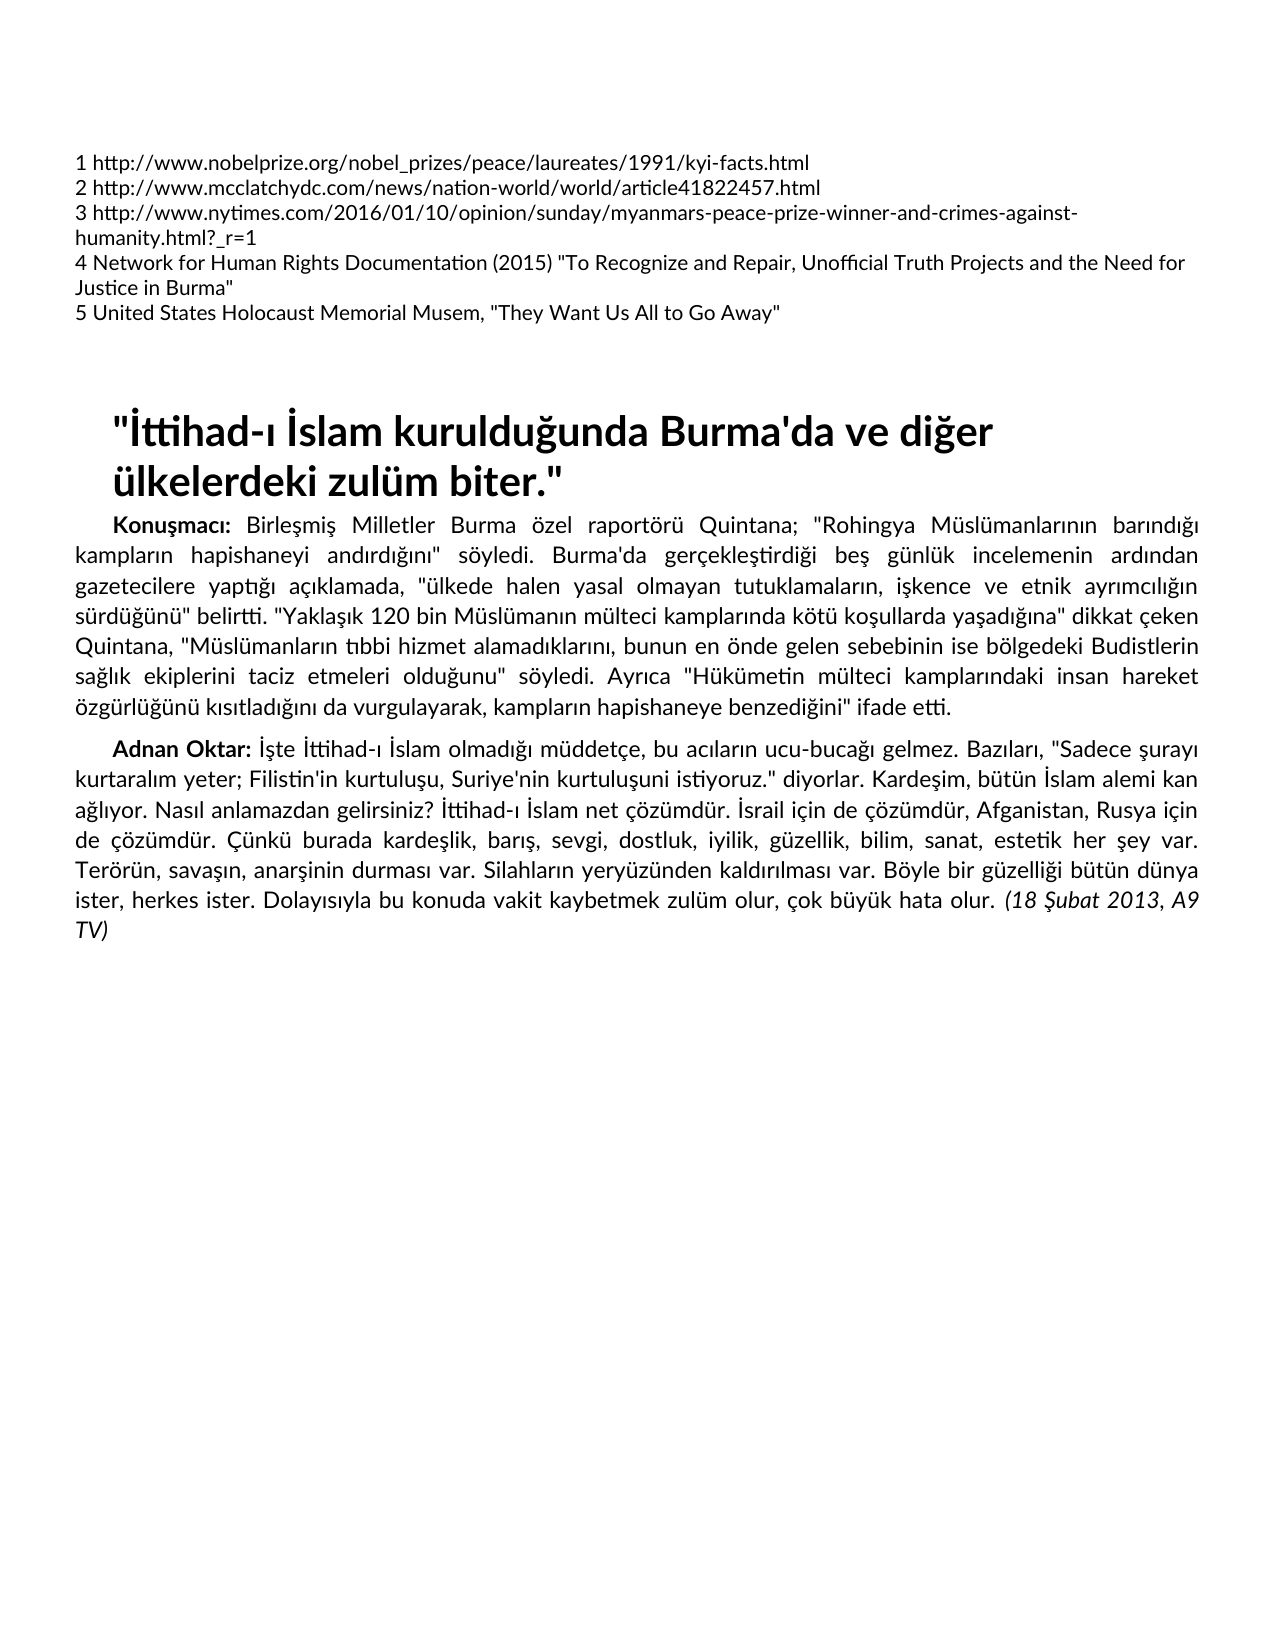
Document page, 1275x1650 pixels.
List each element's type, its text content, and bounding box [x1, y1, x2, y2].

text Adnan Oktar: İşte İttihad-ı İslam olmadığı müddetçe, bu acıların ucu-bucağı gelmez. Bazıları, "Sadece şurayı kurtaralım yeter; Filistin'in kurtuluşu, Suriye'nin kurtuluşuni istiyoruz." diyorlar. Kardeşim, bütün İslam alemi kan ağlıyor. Nasıl anlamazdan gelirsiniz? İttihad-ı İslam net çözümdür. İsrail için de çözümdür, Afganistan, Rusya için de çözümdür. Çünkü burada kardeşlik, barış, sevgi, dostluk, iyilik, güzellik, bilim, sanat, estetik her şey var. Terörün, savaşın, anarşinin durması var. Silahların yeryüzünden kaldırılması var. Böyle bir güzelliği bütün dünya ister, herkes ister. Dolayısıyla bu konuda vakit kaybetmek zulüm olur, çok büyük hata olur. (18 Şubat 2013, A9 TV) [75, 735, 1200, 944]
text 1 http://www.nobelprize.org/nobel_prizes/peace/laureates/1991/kyi-facts.html [75, 150, 1200, 175]
subtitle "İttihad-ı İslam kurulduğunda Burma'da ve diğer ülkelerdeki zulüm biter." [112, 405, 1200, 505]
text 2 http://www.mcclatchydc.com/news/nation-world/world/article41822457.html [75, 175, 1200, 200]
text 4 Network for Human Rights Documentation (2015) "To Recognize and Repair, Unofficial Truth Projects and the Need for Justice in Burma" [75, 250, 1200, 300]
text 5 United States Holocaust Memorial Musem, "They Want Us All to Go Away" [75, 300, 1200, 325]
text Konuşmacı: Birleşmiş Milletler Burma özel raportörü Quintana; "Rohingya Müslümanlarının barındığı kampların hapishaneyi andırdığını" söyledi. Burma'da gerçekleştirdiği beş günlük incelemenin ardından gazetecilere yaptığı açıklamada, "ülkede halen yasal olmayan tutuklamaların, işkence ve etnik ayrımcılığın sürdüğünü" belirtti. "Yaklaşık 120 bin Müslümanın mülteci kamplarında kötü koşullarda yaşadığına" dikkat çeken Quintana, "Müslümanların tıbbi hizmet alamadıklarını, bunun en önde gelen sebebinin ise bölgedeki Budistlerin sağlık ekiplerini taciz etmeleri olduğunu" söyledi. Ayrıca "Hükümetin mülteci kamplarındaki insan hareket özgürlüğünü kısıtladığını da vurgulayarak, kampların hapishaneye benzediğini" ifade etti. [75, 511, 1200, 720]
text 3 http://www.nytimes.com/2016/01/10/opinion/sunday/myanmars-peace-prize-winner-and-crimes-against-humanity.html?_r=1 [75, 200, 1200, 250]
